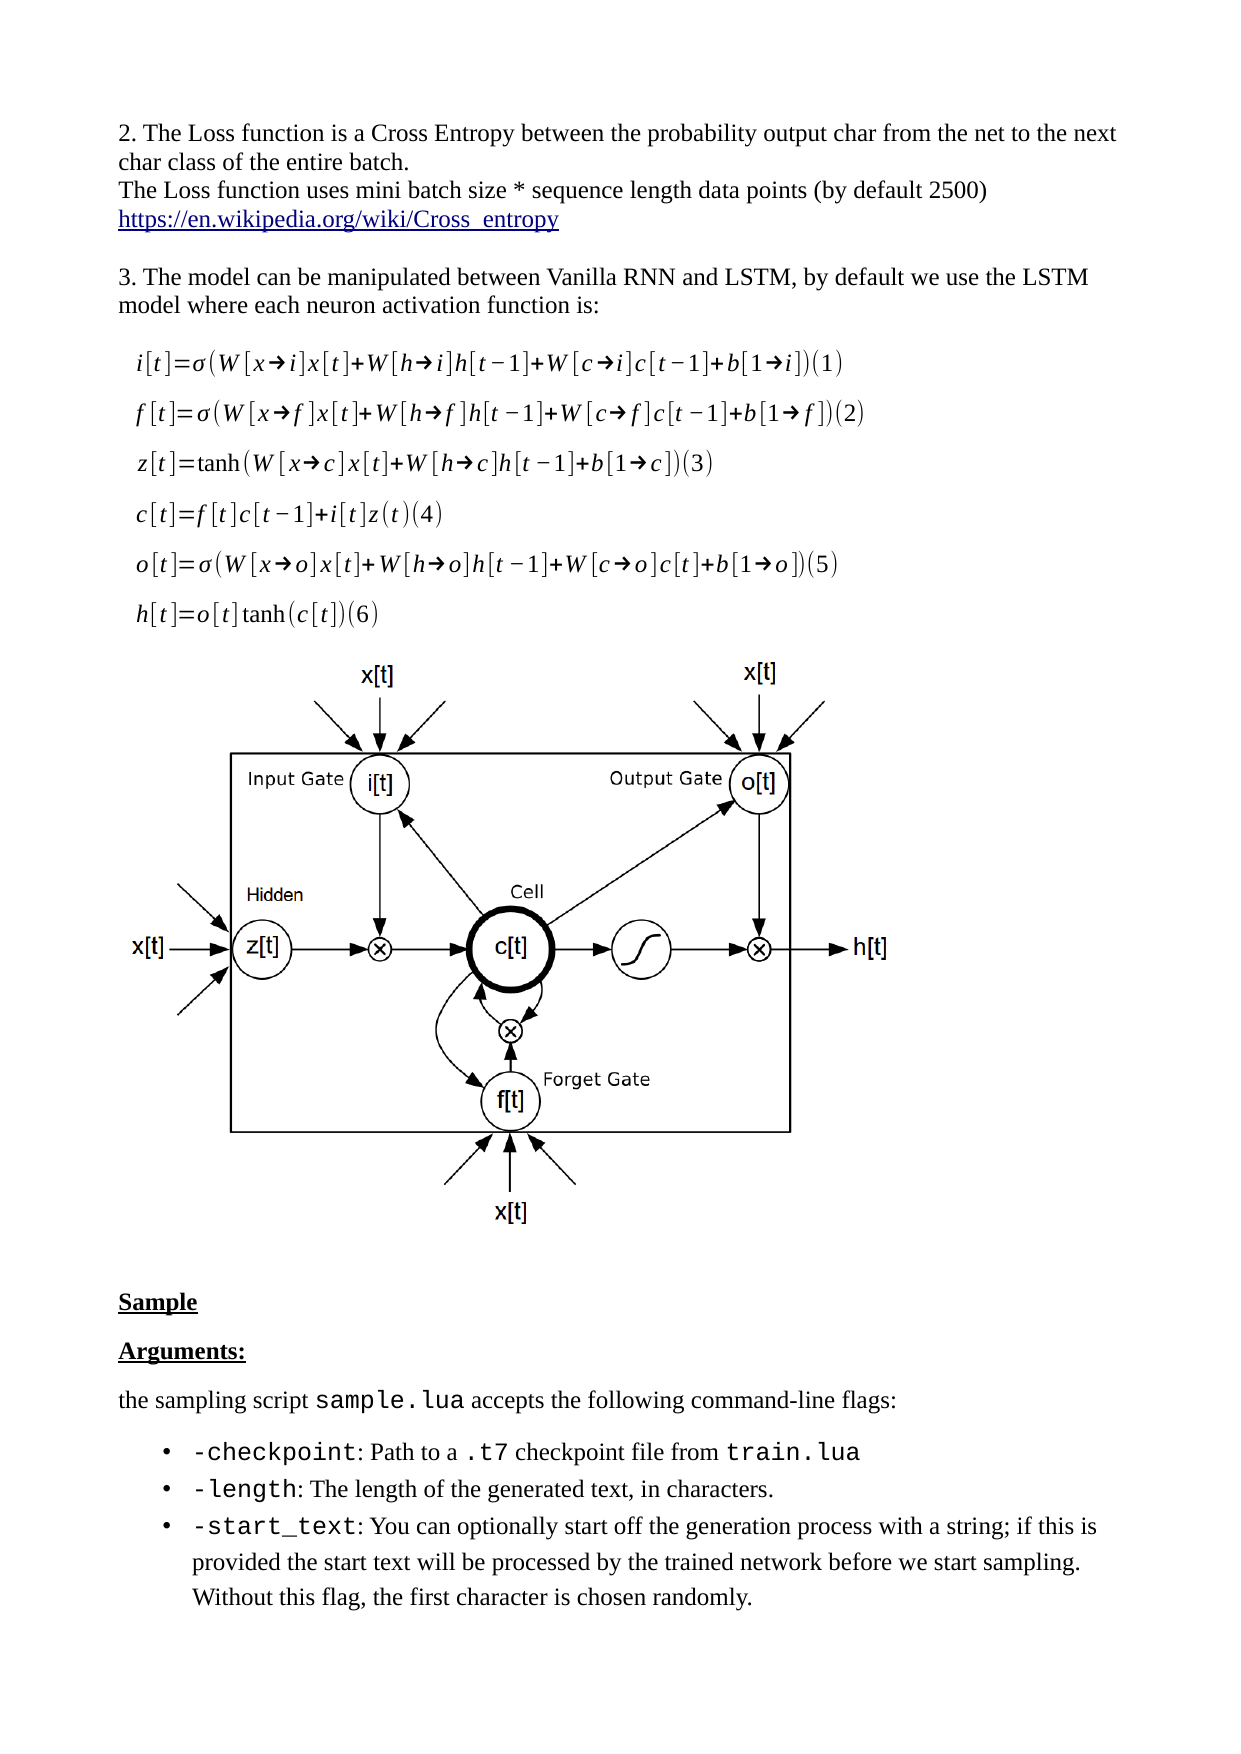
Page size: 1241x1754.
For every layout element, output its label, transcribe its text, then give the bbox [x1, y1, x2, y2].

list -checkpoint: Path to a .t7 checkpoint file from train.lua [162, 1437, 1122, 1468]
text 2. The Loss function is a Cross Entropy between the probability output char from the net to the next char class of the entire batch. [118, 118, 1122, 176]
text the sampling script sample.lua accepts the following command-line flags: [118, 1385, 1122, 1416]
picture [123, 658, 898, 1239]
text 3. The model can be manipulated between Vanilla RNN and LSTM, by default we use the LSTM model where each neuron activation function is: [118, 262, 1122, 319]
text Sample [118, 1287, 1122, 1316]
list -length: The length of the generated text, in characters. [162, 1474, 1122, 1505]
text The Loss function uses mini batch size * sequence length data points (by default 2500) [118, 176, 1122, 204]
text https://en.wikipedia.org/wiki/Cross_entropy [118, 204, 1122, 233]
list -start_text: You can optionally start off the generation process with a string; if this is provided the start text will be processed by the trained network before we start sampling. Without this flag, the first character is chosen randomly. [162, 1511, 1122, 1611]
text Arguments: [118, 1336, 1122, 1365]
